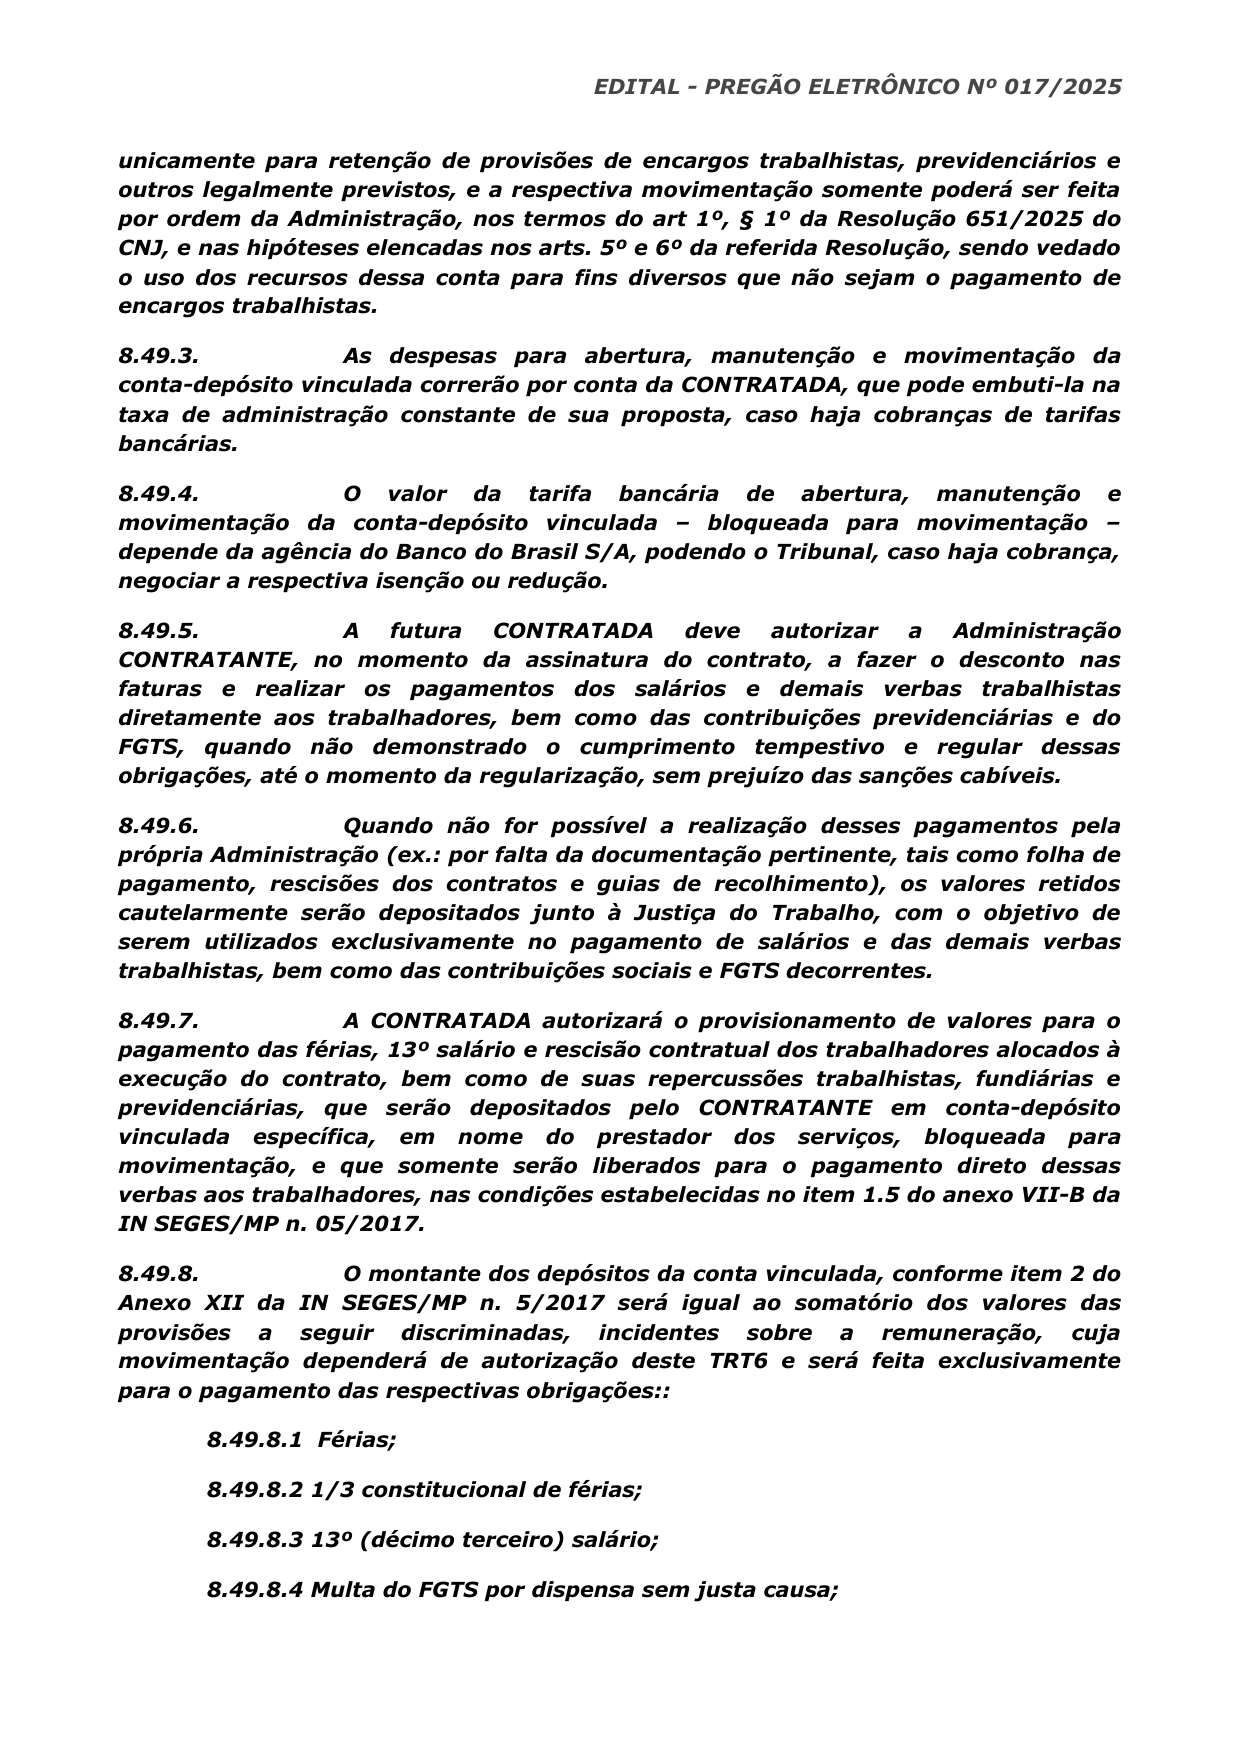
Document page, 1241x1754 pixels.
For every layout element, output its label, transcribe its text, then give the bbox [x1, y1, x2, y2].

text 8.49.8.1 Férias; [207, 1427, 1122, 1452]
text 8.49.8.2 1/3 constitucional de férias; [207, 1477, 1122, 1502]
text 8.49.8.4 Multa do FGTS por dispensa sem justa causa; [207, 1577, 1122, 1602]
list O montante dos depósitos da conta vinculada, conforme item 2 do Anexo XII da IN SEGES/MP n. 5/2017 será igual ao somatório dos valores das provisões a seguir discriminadas, incidentes sobre a remuneração, cuja movimentação dependerá de autorização deste TRT6 e será feita exclusivamente para o pagamento das respectivas obrigações:: [118, 1261, 1122, 1402]
list A CONTRATADA autorizará o provisionamento de valores para o pagamento das férias, 13º salário e rescisão contratual dos trabalhadores alocados à execução do contrato, bem como de suas repercussões trabalhistas, fundiárias e previdenciárias, que serão depositados pelo CONTRATANTE em conta-depósito vinculada específica, em nome do prestador dos serviços, bloqueada para movimentação, e que somente serão liberados para o pagamento direto dessas verbas aos trabalhadores, nas condições estabelecidas no item 1.5 do anexo VII-B da IN SEGES/MP n. 05/2017. [118, 1007, 1122, 1236]
list unicamente para retenção de provisões de encargos trabalhistas, previdenciários e outros legalmente previstos, e a respectiva movimentação somente poderá ser feita por ordem da Administração, nos termos do art 1º, § 1º da Resolução 651/2025 do CNJ, e nas hipóteses elencadas nos arts. 5º e 6º da referida Resolução, sendo vedado o uso dos recursos dessa conta para fins diversos que não sejam o pagamento de encargos trabalhistas. [118, 148, 1122, 318]
list As despesas para abertura, manutenção e movimentação da conta-depósito vinculada correrão por conta da CONTRATADA, que pode embuti-la na taxa de administração constante de sua proposta, caso haja cobranças de tarifas bancárias. [118, 343, 1122, 455]
text 8.49.8.3 13º (décimo terceiro) salário; [207, 1527, 1122, 1552]
list O valor da tarifa bancária de abertura, manutenção e movimentação da conta-depósito vinculada – bloqueada para movimentação – depende da agência do Banco do Brasil S/A, podendo o Tribunal, caso haja cobrança, negociar a respectiva isenção ou redução. [118, 480, 1122, 592]
list Quando não for possível a realização desses pagamentos pela própria Administração (ex.: por falta da documentação pertinente, tais como folha de pagamento, rescisões dos contratos e guias de recolhimento), os valores retidos cautelarmente serão depositados junto à Justiça do Trabalho, com o objetivo de serem utilizados exclusivamente no pagamento de salários e das demais verbas trabalhistas, bem como das contribuições sociais e FGTS decorrentes. [118, 812, 1122, 983]
list A futura CONTRATADA deve autorizar a Administração CONTRATANTE, no momento da assinatura do contrato, a fazer o desconto nas faturas e realizar os pagamentos dos salários e demais verbas trabalhistas diretamente aos trabalhadores, bem como das contribuições previdenciárias e do FGTS, quando não demonstrado o cumprimento tempestivo e regular dessas obrigações, até o momento da regularização, sem prejuízo das sanções cabíveis. [118, 617, 1122, 788]
